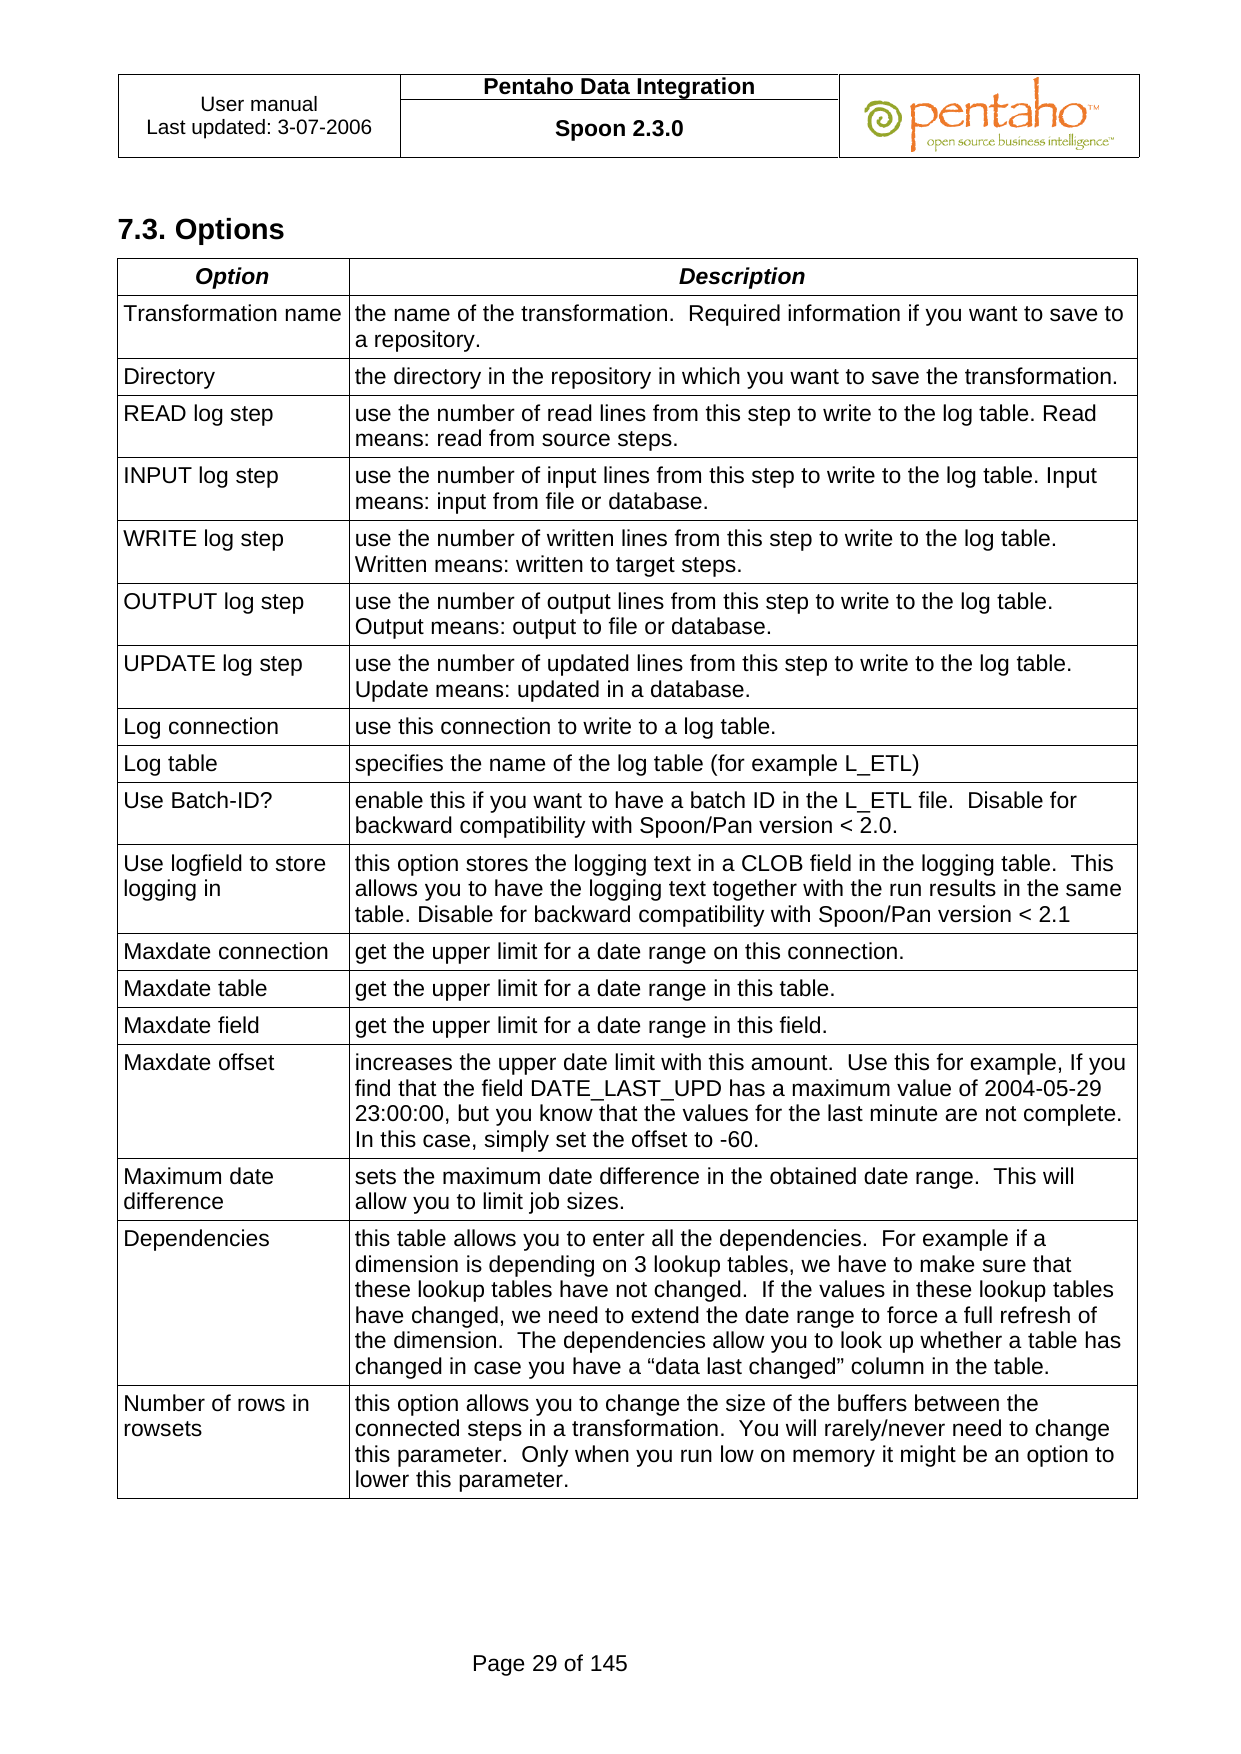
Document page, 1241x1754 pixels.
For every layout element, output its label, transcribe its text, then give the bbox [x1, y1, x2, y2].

table_cell Maxdate connection [118, 934, 349, 970]
table_header Option [118, 259, 349, 295]
table_cell the directory in the repository in which you want to save the transformation. [350, 359, 1137, 395]
table_cell this option stores the logging text in a CLOB field in the logging table. This allows you to have the logging text together with the run results in the same table. Disable for backward compatibility with Spoon/Pan version < 2.1 [350, 845, 1137, 933]
table_cell enable this if you want to have a batch ID in the L_ETL file. Disable for backward compatibility with Spoon/Pan version < 2.0. [350, 783, 1137, 844]
table_cell Use Batch-ID? [118, 783, 349, 844]
table_cell Transformation name [118, 296, 349, 358]
table_cell Directory [118, 359, 349, 395]
table_cell get the upper limit for a date range in this table. [350, 971, 1137, 1007]
table_cell specifies the name of the log table (for example L_ETL) [350, 746, 1137, 782]
table_cell get the upper limit for a date range in this field. [350, 1008, 1137, 1044]
table_cell Maxdate table [118, 971, 349, 1007]
table_cell sets the maximum date difference in the obtained date range. This will allow you to limit job sizes. [350, 1159, 1137, 1220]
table_cell use the number of output lines from this step to write to the log table. Output means: output to file or database. [350, 584, 1137, 645]
table_cell Maxdate field [118, 1008, 349, 1044]
table_cell WRITE log step [118, 521, 349, 583]
table_cell this table allows you to enter all the dependencies. For example if a dimension is depending on 3 lookup tables, we have to make sure that these lookup tables have not changed. If the values in these lookup tables have changed, we need to extend the date range to force a full refresh of the dimension. The dependencies allow you to look up whether a table has changed in case you have a “data last changed” column in the table. [350, 1221, 1137, 1385]
table_cell Use logfield to store logging in [118, 845, 349, 933]
table_cell READ log step [118, 396, 349, 457]
table_cell Log connection [118, 709, 349, 745]
table_cell INPUT log step [118, 458, 349, 520]
table_cell UPDATE log step [118, 646, 349, 708]
table_cell use the number of input lines from this step to write to the log table. Input means: input from file or database. [350, 458, 1137, 520]
table_cell use the number of updated lines from this step to write to the log table. Update means: updated in a database. [350, 646, 1137, 708]
table_header Description [350, 259, 1137, 295]
table_cell use this connection to write to a log table. [350, 709, 1137, 745]
table_cell Dependencies [118, 1221, 349, 1385]
table_cell Maxdate offset [118, 1045, 349, 1158]
subtitle Options [117, 213, 1137, 245]
table_cell Log table [118, 746, 349, 782]
table_cell Number of rows in rowsets [118, 1386, 349, 1498]
table_cell increases the upper date limit with this amount. Use this for example, If you find that the field DATE_LAST_UPD has a maximum value of 2004-05-29 23:00:00, but you know that the values for the last minute are not complete. In this case, simply set the offset to -60. [350, 1045, 1137, 1158]
table_cell use the number of written lines from this step to write to the log table. Written means: written to target steps. [350, 521, 1137, 583]
table_cell use the number of read lines from this step to write to the log table. Read means: read from source steps. [350, 396, 1137, 457]
table_cell this option allows you to change the size of the buffers between the connected steps in a transformation. You will rarely/never need to change this parameter. Only when you run low on memory it might be an option to lower this parameter. [350, 1386, 1137, 1498]
table_cell OUTPUT log step [118, 584, 349, 645]
table_cell get the upper limit for a date range on this connection. [350, 934, 1137, 970]
table_cell the name of the transformation. Required information if you want to save to a repository. [350, 296, 1137, 358]
table_cell Maximum date difference [118, 1159, 349, 1220]
